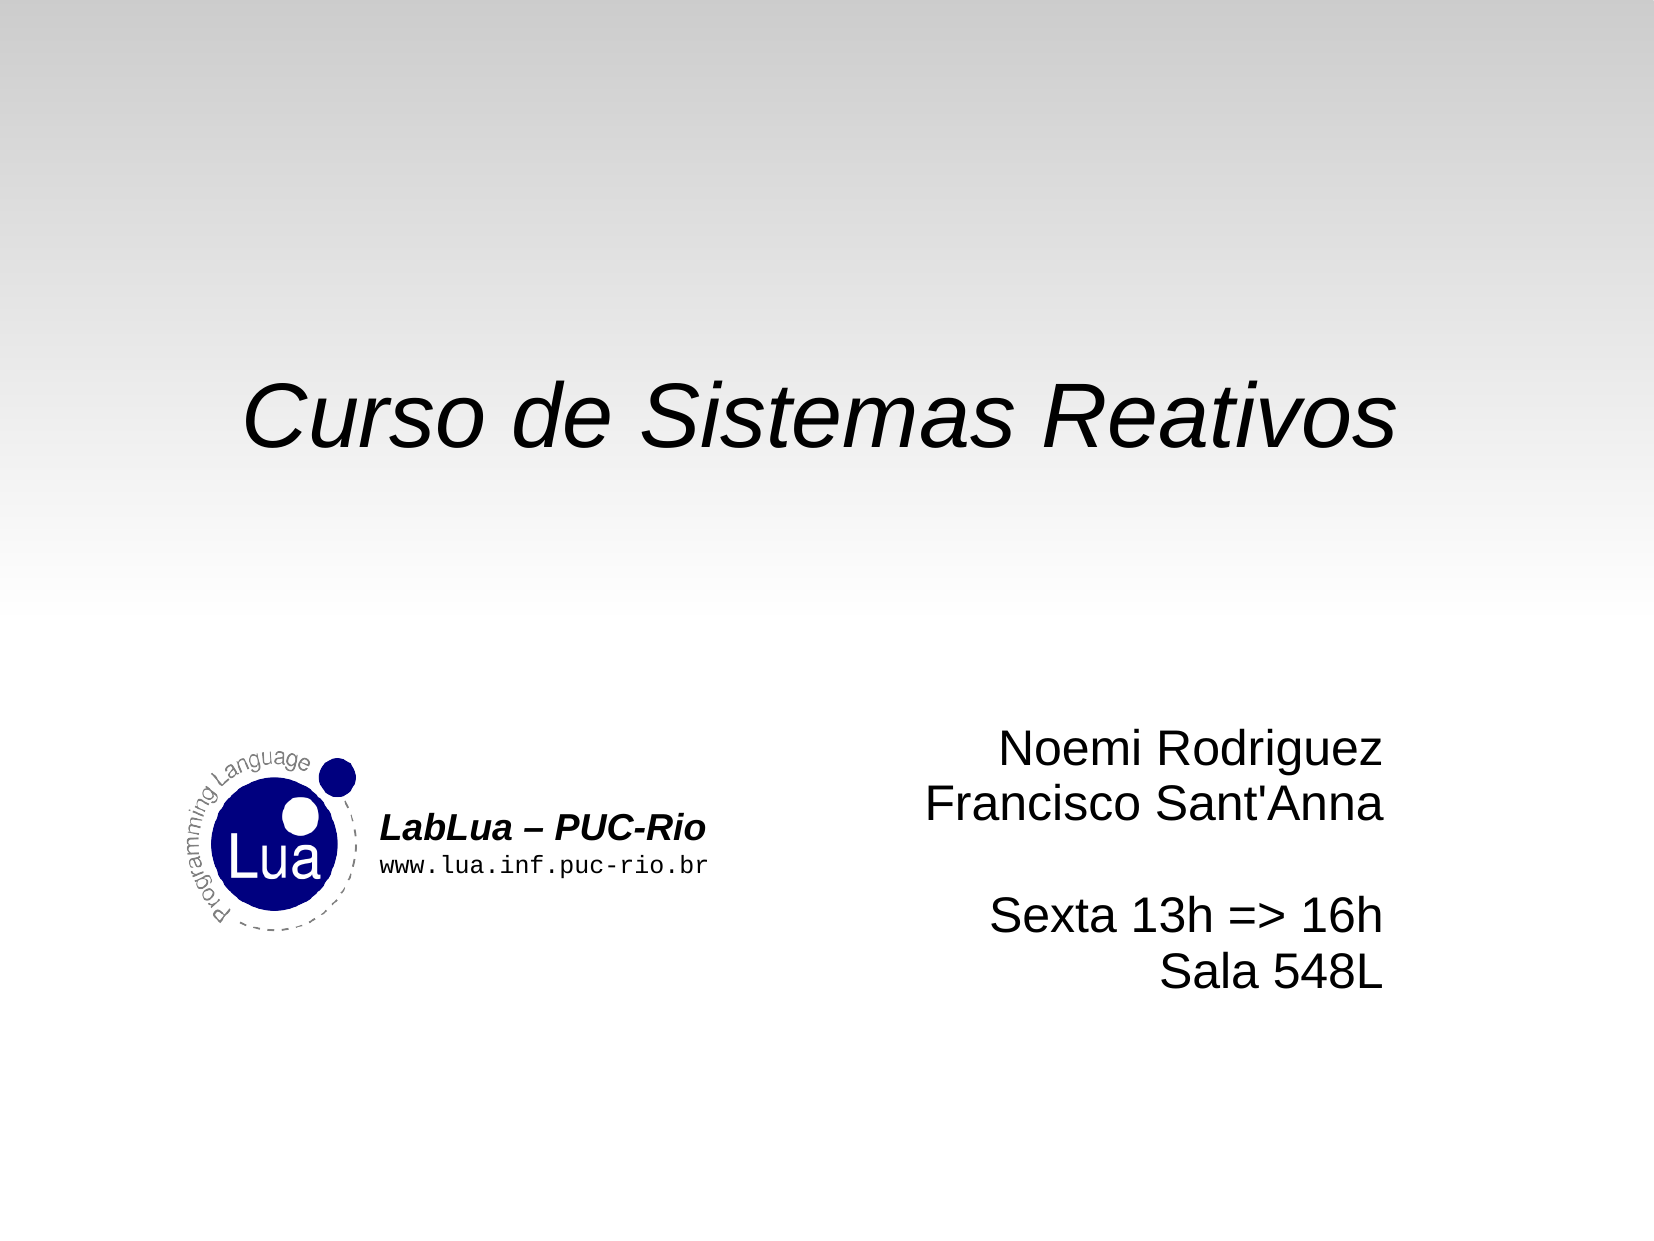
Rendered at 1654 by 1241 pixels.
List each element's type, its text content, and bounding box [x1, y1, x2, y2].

subtitle Curso de Sistemas Reativos [76, 183, 1565, 650]
text_box Noemi Rodriguez Francisco Sant'Anna Sexta 13h => 16h Sala 548L [909, 712, 1623, 1007]
picture [177, 739, 365, 938]
text_box LabLua – PUC-Rio www.lua.inf.puc-rio.br [364, 799, 751, 889]
